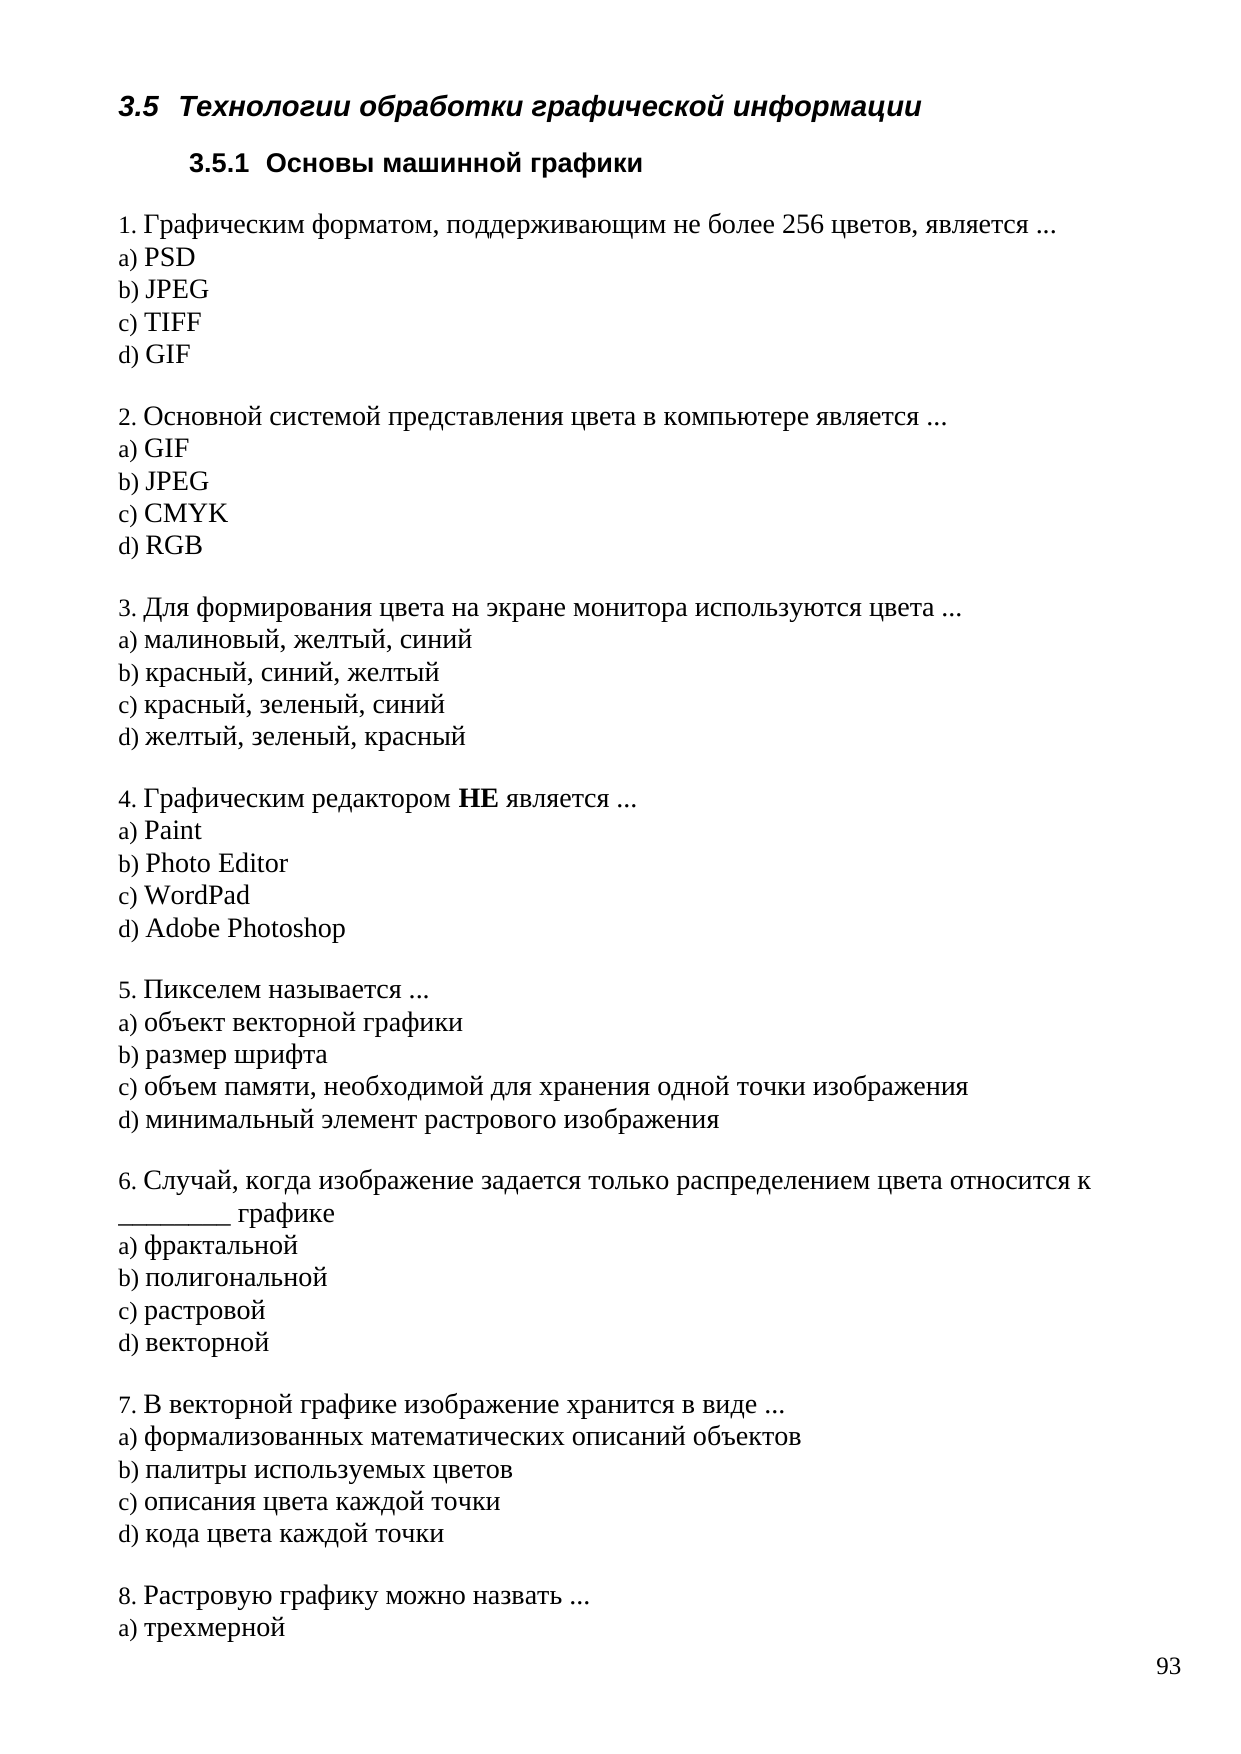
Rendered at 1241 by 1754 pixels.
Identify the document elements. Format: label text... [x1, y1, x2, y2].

text 3. Для формирования цвета на экране монитора используются цвета ... a) малиновый, желтый, синий b) красный, синий, желтый c) красный, зеленый, синий d) желтый, зеленый, красный [118, 590, 1181, 752]
text 6. Случай, когда изображение задается только распределением цвета относится к ________ графике a) фрактальной b) полигональной c) растровой d) векторной [118, 1163, 1181, 1358]
text 5. Пикселем называется ... a) объект векторной графики b) размер шрифта c) объем памяти, необходимой для хранения одной точки изображения d) минимальный элемент растрового изображения [118, 972, 1181, 1134]
text 7. В векторной графике изображение хранится в виде ... a) формализованных математических описаний объектов b) палитры используемых цветов c) описания цвета каждой точки d) кода цвета каждой точки [118, 1387, 1181, 1549]
text 2. Основной системой представления цвета в компьютере является ... a) GIF b) JPEG c) CMYK d) RGB [118, 399, 1181, 561]
text 8. Растровую графику можно назвать ... a) трехмерной [118, 1578, 1181, 1643]
text 4. Графическим редактором НЕ является ... a) Paint b) Photo Editor c) WordPad d) Adobe Photoshop [118, 781, 1181, 943]
subtitle Основы машинной графики [189, 147, 1181, 178]
text 1. Графическим форматом, поддерживающим не более 256 цветов, является ... a) PSD b) JPEG c) TIFF d) GIF [118, 208, 1181, 369]
subtitle Технологии обработки графической информации [118, 89, 1181, 122]
